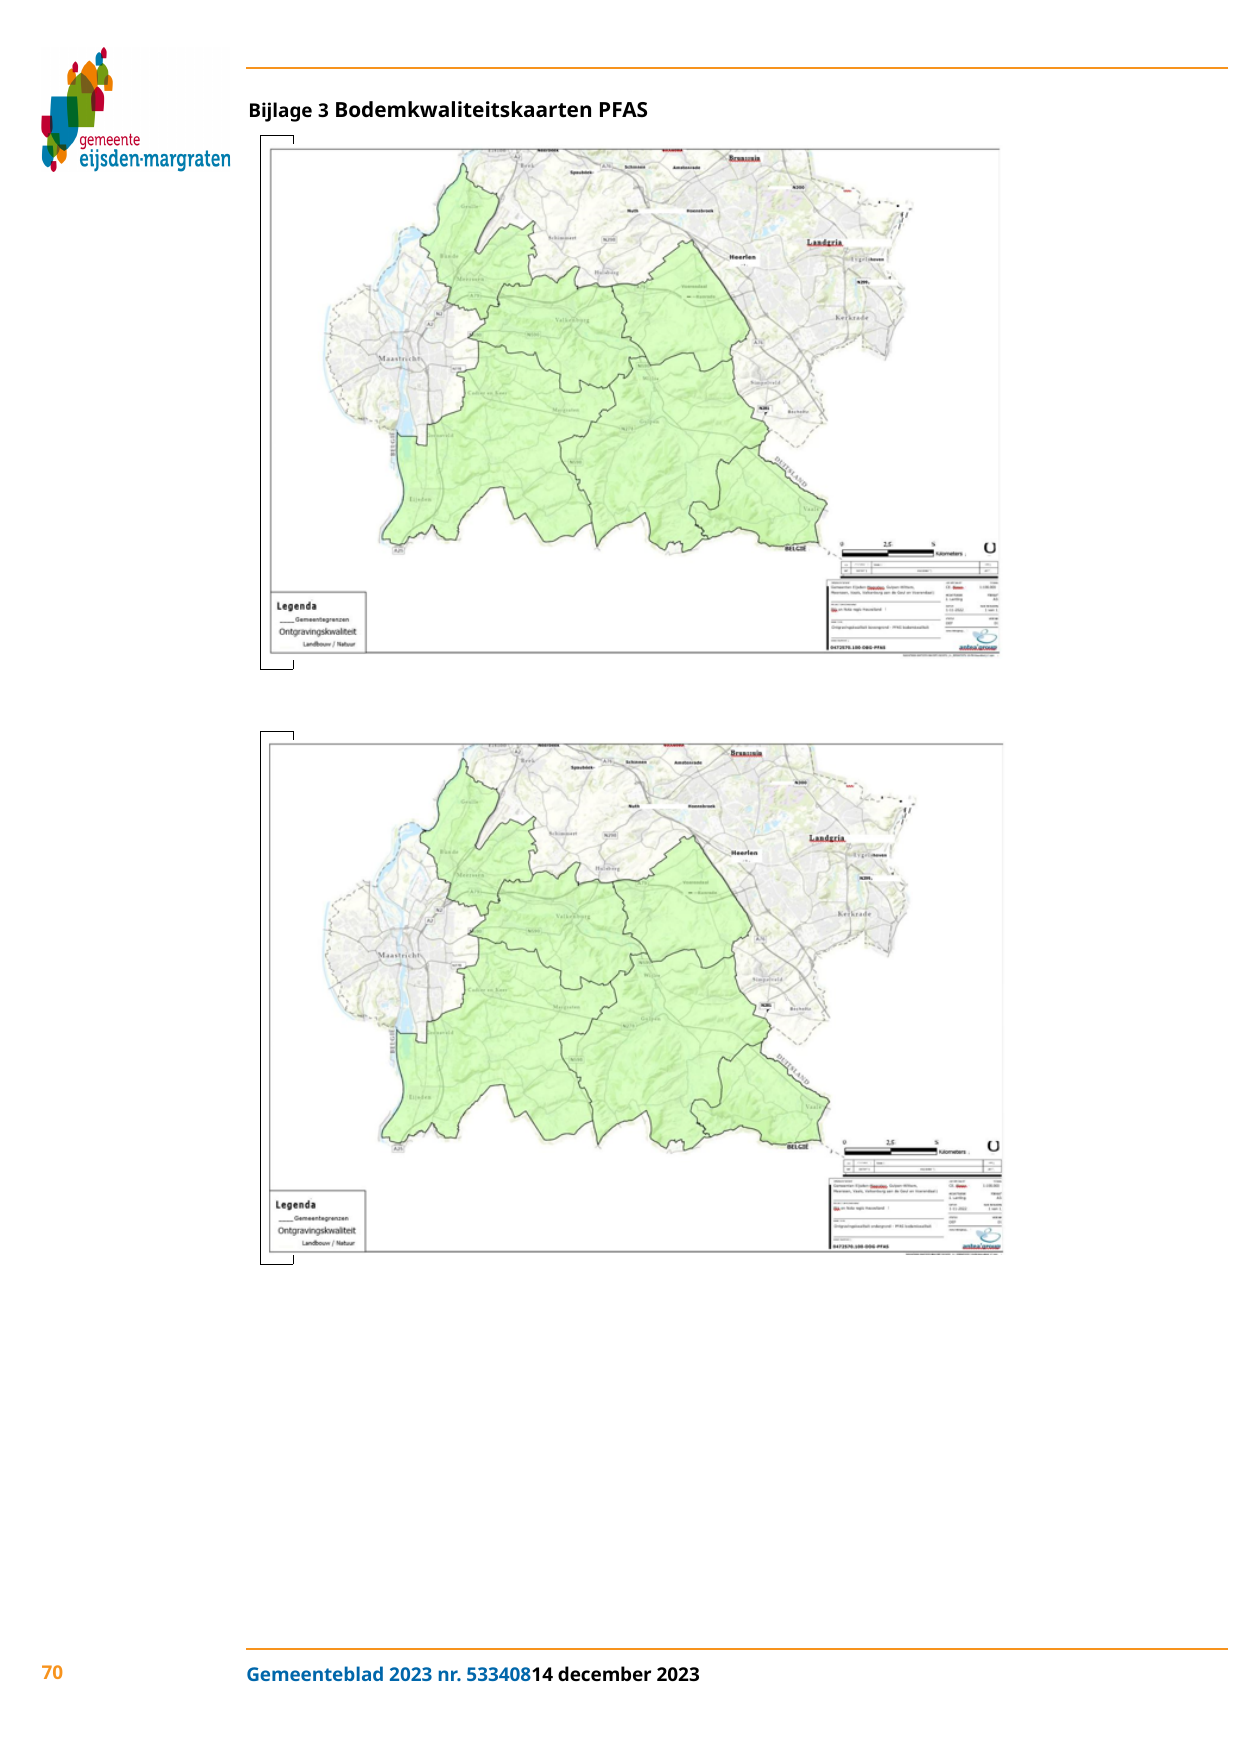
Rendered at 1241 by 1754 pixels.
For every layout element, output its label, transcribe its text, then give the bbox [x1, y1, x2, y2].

picture [268, 144, 1008, 660]
picture [268, 740, 1008, 1255]
text Bijlage 3 Bodemkwaliteitskaarten PFAS [248, 95, 1152, 123]
picture [41, 47, 231, 172]
